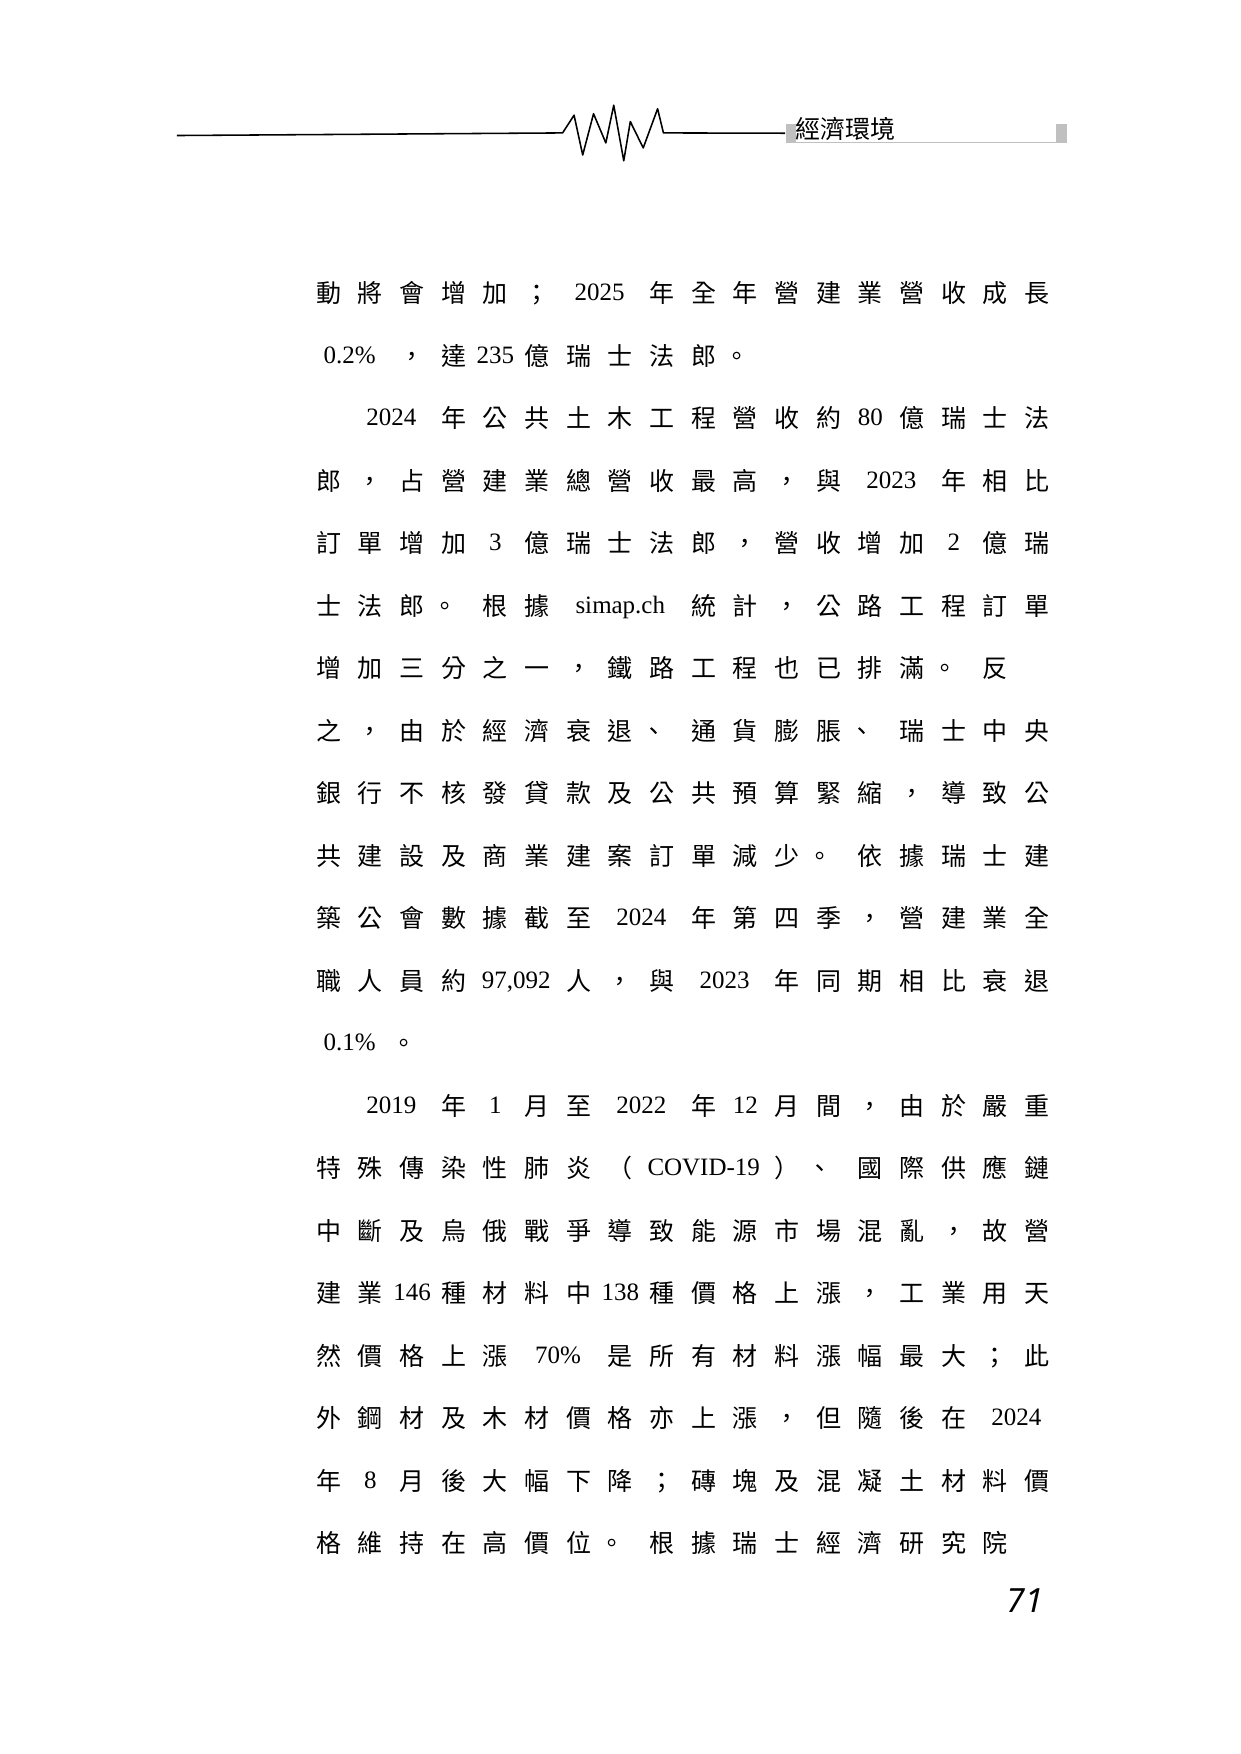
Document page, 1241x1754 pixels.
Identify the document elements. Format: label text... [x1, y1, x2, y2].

text 2019年1月至2022年12月間，由於嚴重特殊傳染性肺炎（COVID-19）、國際供應鏈中斷及烏俄戰爭導致能源市場混亂，故營建業146種材料中138種價格上漲，工業用天然價格上漲70%是所有材料漲幅最大；此外鋼材及木材價格亦上漲，但隨後在2024年8月後大幅下降；磚塊及混凝土材料價格維持在高價位。根據瑞士經濟研究院 [281, 1063, 1058, 1563]
text 動將會增加；2025年全年營建業營收成長0.2%，達235億瑞士法郎。 [281, 250, 1058, 375]
text 2024年公共土木工程營收約80億瑞士法郎，占營建業總營收最高，與2023年相比訂單增加3億瑞士法郎，營收增加2億瑞士法郎。根據simap.ch統計，公路工程訂單增加三分之一，鐵路工程也已排滿。反之，由於經濟衰退、通貨膨脹、瑞士中央銀行不核發貸款及公共預算緊縮，導致公共建設及商業建案訂單減少。依據瑞士建築公會數據截至2024年第四季，營建業全職人員約97,092人，與2023年同期相比衰退0.1%。 [281, 375, 1058, 1063]
